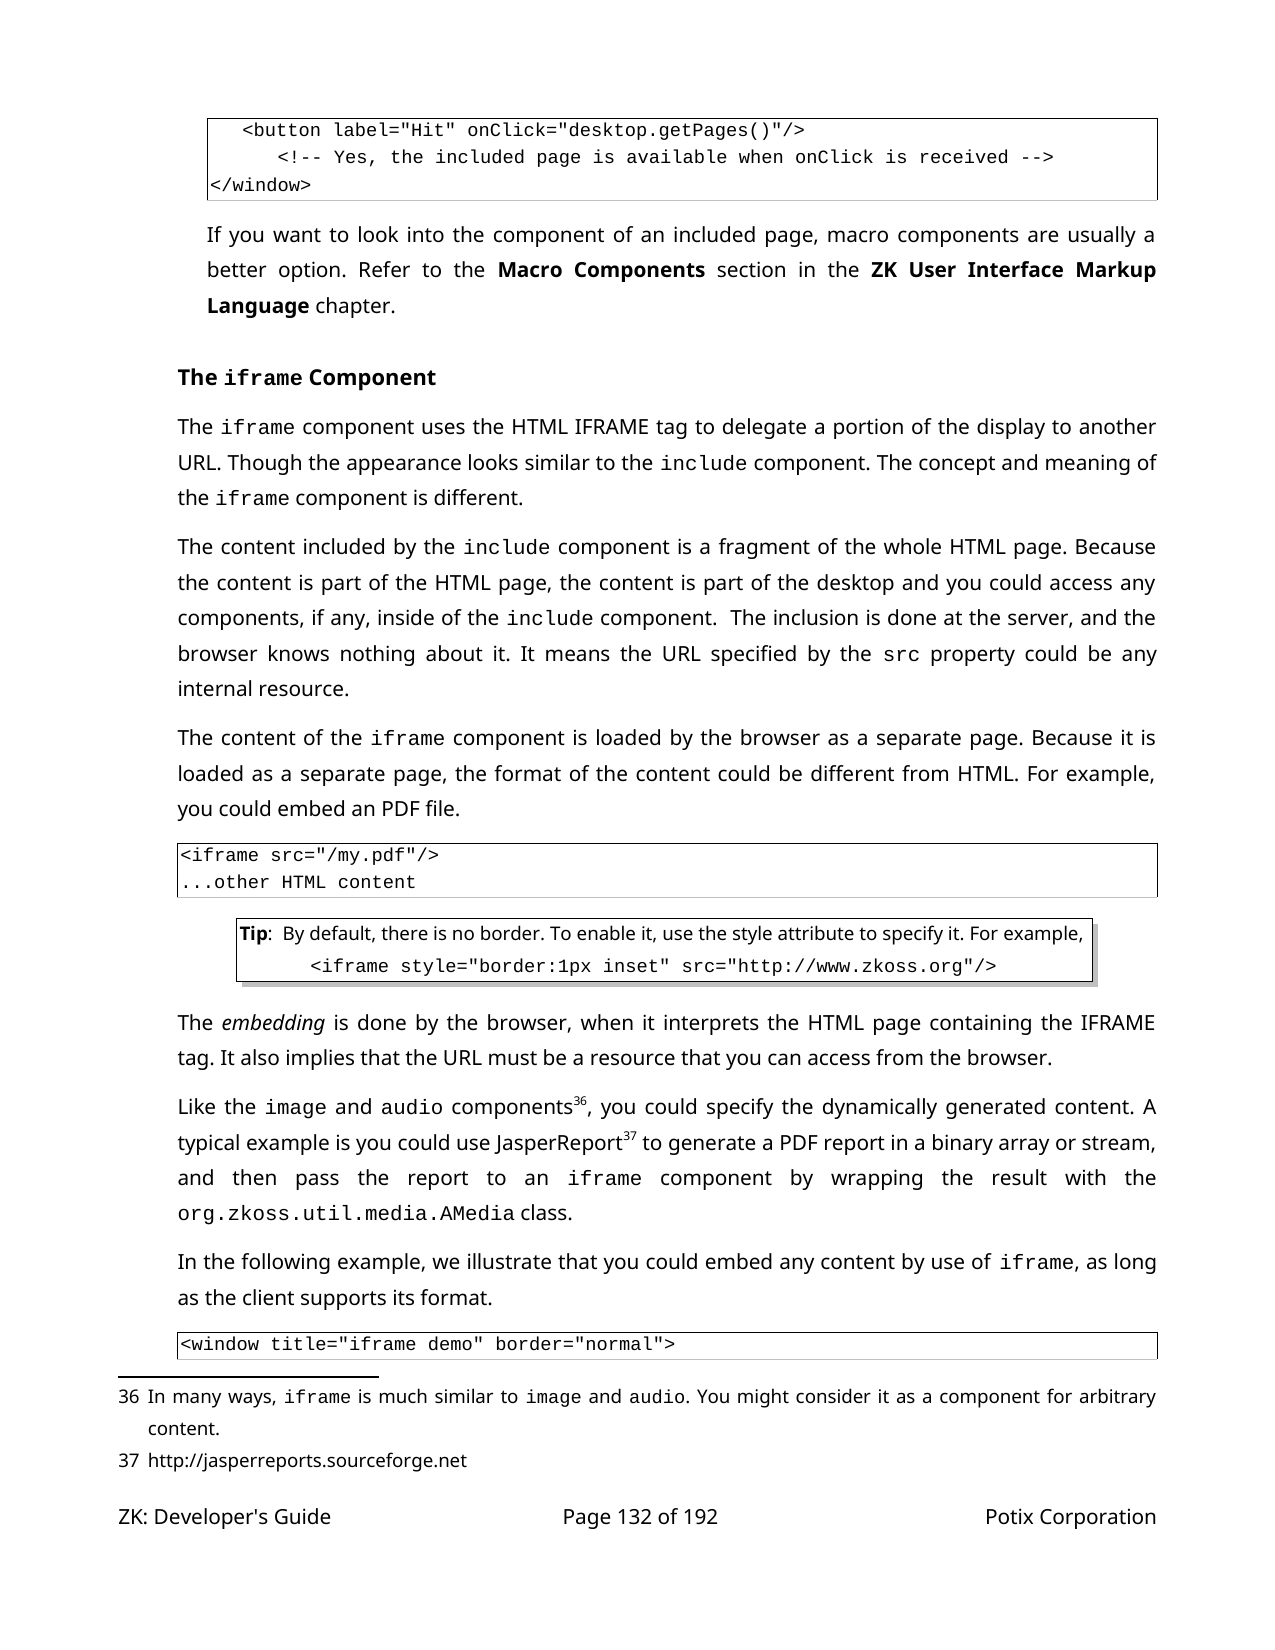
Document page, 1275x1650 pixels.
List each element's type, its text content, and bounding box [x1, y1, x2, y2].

text <!-- Yes, the included page is available when onClick is received --> [208, 145, 1157, 169]
text <button label="Hit" onClick="desktop.getPages()"/> [208, 119, 1157, 142]
text The iframe component uses the HTML IFRAME tag to delegate a portion of the display to another URL. Though the appearance looks similar to the include component. The concept and meaning of the iframe component is different. [177, 412, 1157, 512]
text ...other HTML content [178, 870, 1157, 897]
text The content of the iframe component is loaded by the browser as a separate page. Because it is loaded as a separate page, the format of the content could be different from HTML. For example, you could embed an PDF file. [177, 723, 1157, 822]
text <iframe src="/my.pdf"/> [178, 844, 1157, 867]
text Tip: By default, there is no border. To enable it, use the style attribute to specify it. For example, <iframe style="border:1px inset" src="http://www.zkoss.org"/> [237, 919, 1092, 981]
text </window> [208, 172, 1157, 200]
text <window title="iframe demo" border="normal"> [178, 1333, 1157, 1359]
text In many ways, iframe is much similar to image and audio. You might consider it as a component for arbitrary content. [118, 1383, 1157, 1441]
text http://jasperreports.sourceforge.net [118, 1447, 1157, 1473]
text Like the image and audio components, you could specify the dynamically generated content. A typical example is you could use JasperReport to generate a PDF report in a binary array or stream, and then pass the report to an iframe component by wrapping the result with the org.zkoss.util.media.AMedia class. [177, 1092, 1157, 1227]
text The content included by the include component is a fragment of the whole HTML page. Because the content is part of the HTML page, the content is part of the desktop and you could access any components, if any, inside of the include component. The inclusion is done at the server, and the browser knows nothing about it. It means the URL specified by the src property could be any internal resource. [177, 532, 1157, 702]
text The embedding is done by the browser, when it interprets the HTML page containing the IFRAME tag. It also implies that the URL must be a resource that you can access from the browser. [177, 1008, 1157, 1071]
text In the following example, we illustrate that you could embed any content by use of iframe, as long as the client supports its format. [177, 1247, 1157, 1311]
subtitle The iframe Component [177, 362, 1157, 392]
text If you want to look into the component of an included page, macro components are usually a better option. Refer to the Macro Components section in the ZK User Interface Markup Language chapter. [207, 220, 1157, 319]
